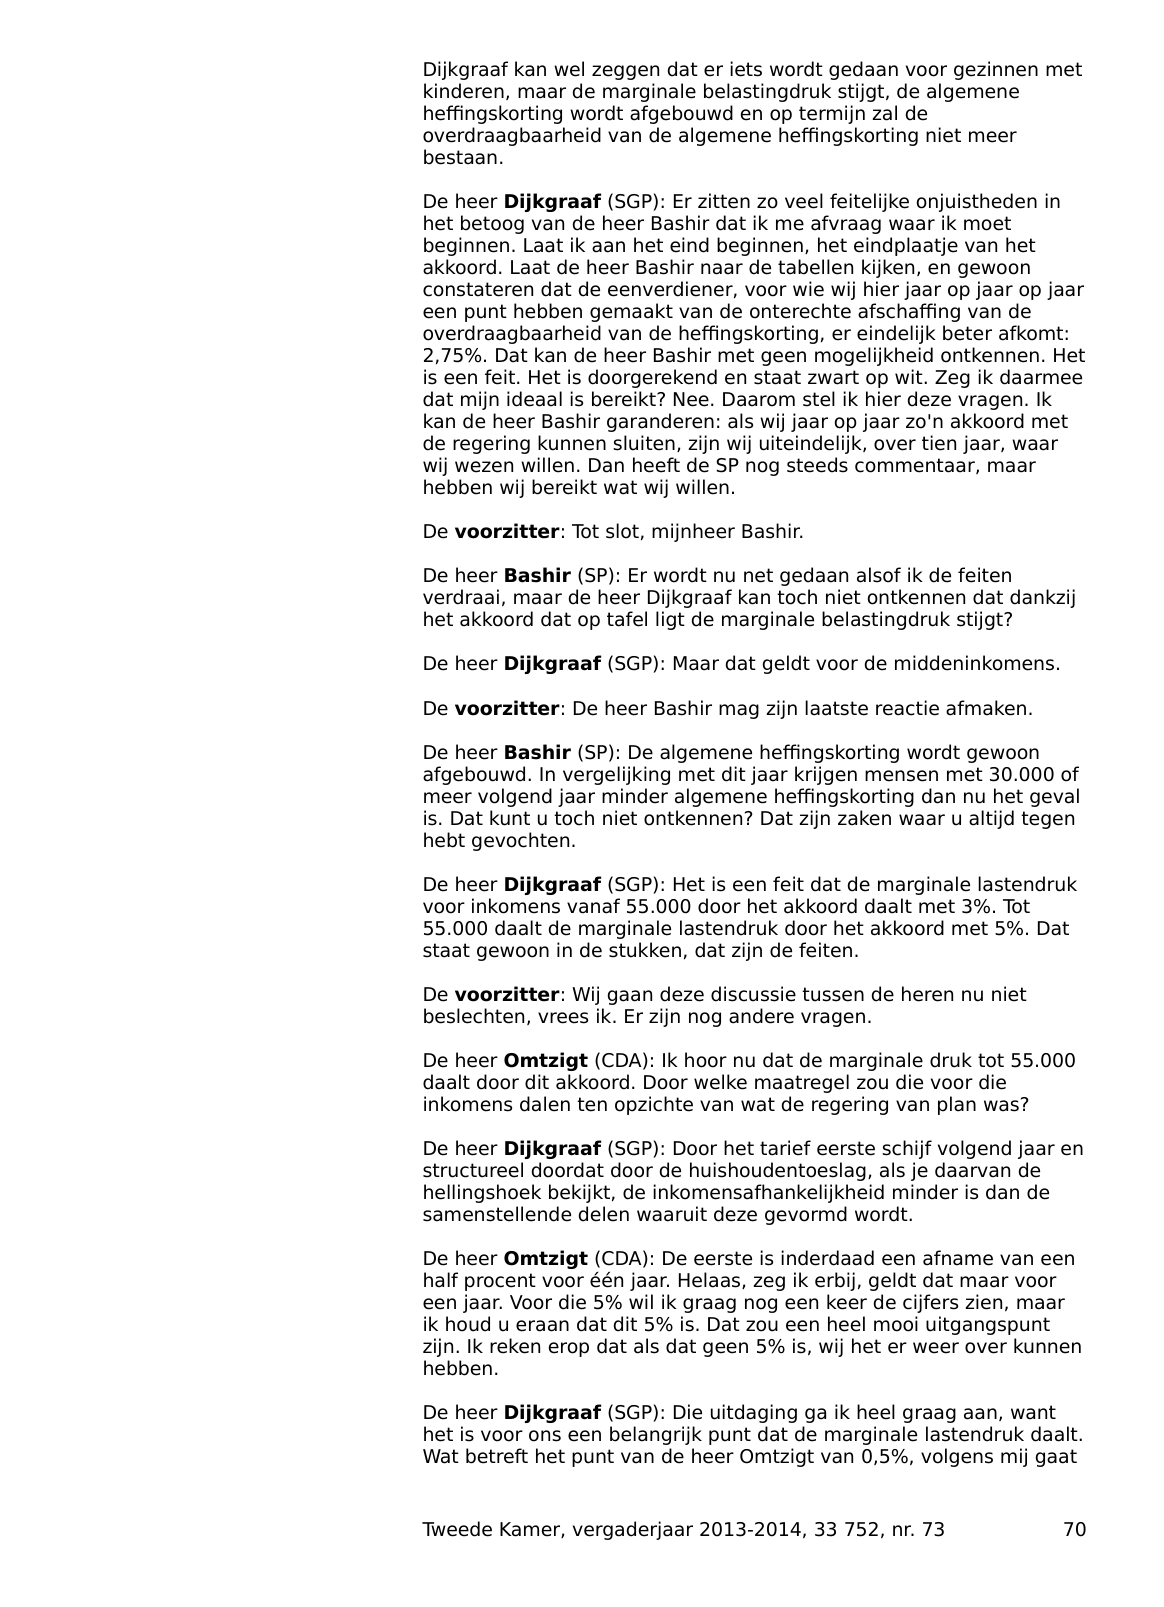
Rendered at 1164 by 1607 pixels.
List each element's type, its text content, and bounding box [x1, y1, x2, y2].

text De heer Omtzigt (CDA): De eerste is inderdaad een afname van een half procent voor één jaar. Helaas, zeg ik erbij, geldt dat maar voor een jaar. Voor die 5% wil ik graag nog een keer de cijfers zien, maar ik houd u eraan dat dit 5% is. Dat zou een heel mooi uitgangspunt zijn. Ik reken erop dat als dat geen 5% is, wij het er weer over kunnen hebben. [422, 1248, 1087, 1380]
text De heer Bashir (SP): De algemene heffingskorting wordt gewoon afgebouwd. In vergelijking met dit jaar krijgen mensen met 30.000 of meer volgend jaar minder algemene heffingskorting dan nu het geval is. Dat kunt u toch niet ontkennen? Dat zijn zaken waar u altijd tegen hebt gevochten. [422, 742, 1087, 852]
text De heer Omtzigt (CDA): Ik hoor nu dat de marginale druk tot 55.000 daalt door dit akkoord. Door welke maatregel zou die voor die inkomens dalen ten opzichte van wat de regering van plan was? [422, 1050, 1087, 1116]
text De voorzitter: Tot slot, mijnheer Bashir. [422, 521, 1087, 543]
text Dijkgraaf kan wel zeggen dat er iets wordt gedaan voor gezinnen met kinderen, maar de marginale belastingdruk stijgt, de algemene heffingskorting wordt afgebouwd en op termijn zal de overdraagbaarheid van de algemene heffingskorting niet meer bestaan. [422, 59, 1087, 169]
text De voorzitter: Wij gaan deze discussie tussen de heren nu niet beslechten, vrees ik. Er zijn nog andere vragen. [422, 984, 1087, 1028]
text De voorzitter: De heer Bashir mag zijn laatste reactie afmaken. [422, 697, 1087, 719]
text De heer Dijkgraaf (SGP): Door het tarief eerste schijf volgend jaar en structureel doordat door de huishoudentoeslag, als je daarvan de hellingshoek bekijkt, de inkomensafhankelijkheid minder is dan de samenstellende delen waaruit deze gevormd wordt. [422, 1138, 1087, 1226]
text De heer Dijkgraaf (SGP): Het is een feit dat de marginale lastendruk voor inkomens vanaf 55.000 door het akkoord daalt met 3%. Tot 55.000 daalt de marginale lastendruk door het akkoord met 5%. Dat staat gewoon in de stukken, dat zijn de feiten. [422, 874, 1087, 962]
text De heer Dijkgraaf (SGP): Die uitdaging ga ik heel graag aan, want het is voor ons een belangrijk punt dat de marginale lastendruk daalt. Wat betreft het punt van de heer Omtzigt van 0,5%, volgens mij gaat [422, 1402, 1087, 1468]
text De heer Dijkgraaf (SGP): Er zitten zo veel feitelijke onjuistheden in het betoog van de heer Bashir dat ik me afvraag waar ik moet beginnen. Laat ik aan het eind beginnen, het eindplaatje van het akkoord. Laat de heer Bashir naar de tabellen kijken, en gewoon constateren dat de eenverdiener, voor wie wij hier jaar op jaar op jaar een punt hebben gemaakt van de onterechte afschaffing van de overdraagbaarheid van de heffingskorting, er eindelijk beter afkomt: 2,75%. Dat kan de heer Bashir met geen mogelijkheid ontkennen. Het is een feit. Het is doorgerekend en staat zwart op wit. Zeg ik daarmee dat mijn ideaal is bereikt? Nee. Daarom stel ik hier deze vragen. Ik kan de heer Bashir garanderen: als wij jaar op jaar zo'n akkoord met de regering kunnen sluiten, zijn wij uiteindelijk, over tien jaar, waar wij wezen willen. Dan heeft de SP nog steeds commentaar, maar hebben wij bereikt wat wij willen. [422, 191, 1087, 499]
text De heer Dijkgraaf (SGP): Maar dat geldt voor de middeninkomens. [422, 653, 1087, 675]
text De heer Bashir (SP): Er wordt nu net gedaan alsof ik de feiten verdraai, maar de heer Dijkgraaf kan toch niet ontkennen dat dankzij het akkoord dat op tafel ligt de marginale belastingdruk stijgt? [422, 565, 1087, 631]
